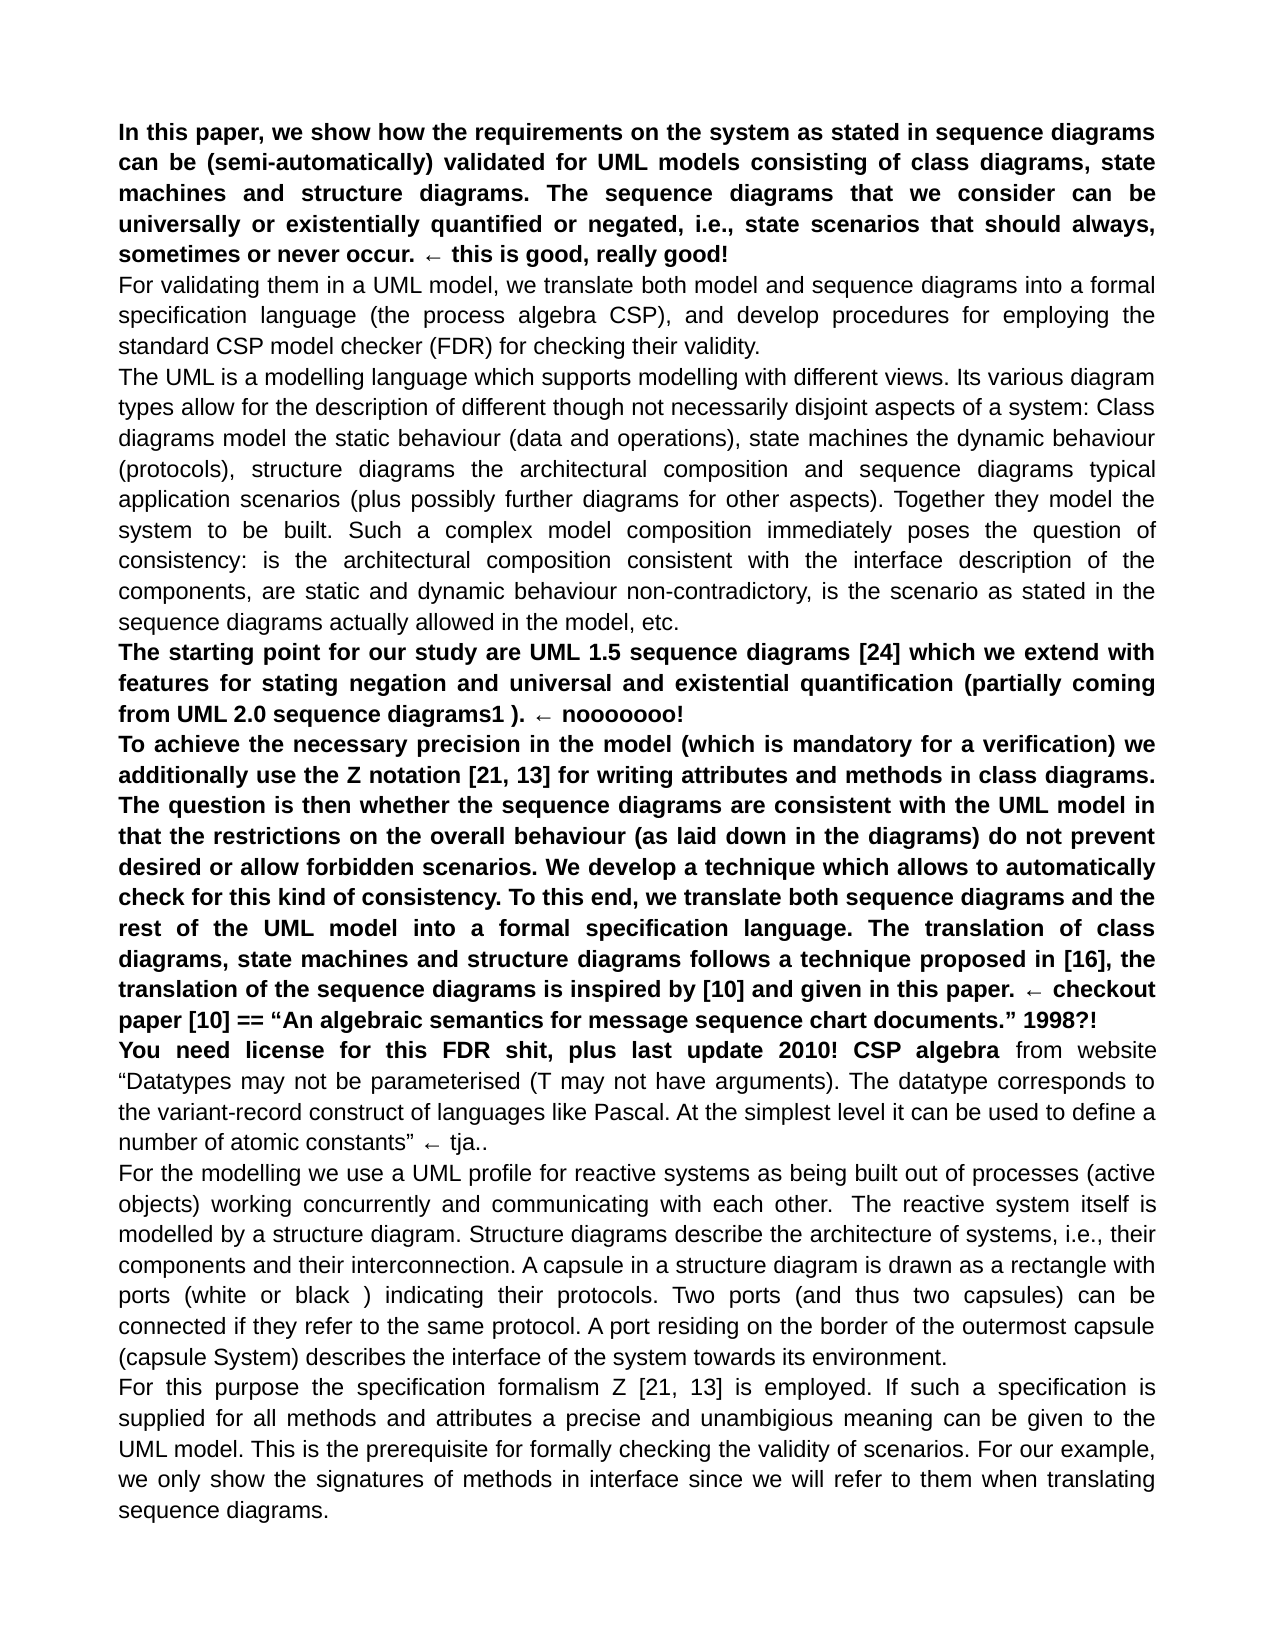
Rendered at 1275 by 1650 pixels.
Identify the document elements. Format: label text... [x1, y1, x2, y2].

text In this paper, we show how the requirements on the system as stated in sequence diagrams can be (semi-automatically) validated for UML models consisting of class diagrams, state machines and structure diagrams. The sequence diagrams that we consider can be universally or existentially quantified or negated, i.e., state scenarios that should always, sometimes or never occur. ← this is good, really good! [118, 118, 1157, 267]
text For validating them in a UML model, we translate both model and sequence diagrams into a formal specification language (the process algebra CSP), and develop procedures for employing the standard CSP model checker (FDR) for checking their validity. [118, 271, 1157, 359]
text To achieve the necessary precision in the model (which is mandatory for a verification) we additionally use the Z notation [21, 13] for writing attributes and methods in class diagrams. The question is then whether the sequence diagrams are consistent with the UML model in that the restrictions on the overall behaviour (as laid down in the diagrams) do not prevent desired or allow forbidden scenarios. We develop a technique which allows to automatically check for this kind of consistency. To this end, we translate both sequence diagrams and the rest of the UML model into a formal specification language. The translation of class diagrams, state machines and structure diagrams follows a technique proposed in [16], the translation of the sequence diagrams is inspired by [10] and given in this paper. ← checkout paper [10] == “An algebraic semantics for message sequence chart documents.” 1998?! [118, 731, 1157, 1033]
text The starting point for our study are UML 1.5 sequence diagrams [24] which we extend with features for stating negation and universal and existential quantification (partially coming from UML 2.0 sequence diagrams1 ). ← nooooooo! [118, 639, 1157, 727]
text For this purpose the specification formalism Z [21, 13] is employed. If such a specification is supplied for all methods and attributes a precise and unambigious meaning can be given to the UML model. This is the prerequisite for formally checking the validity of scenarios. For our example, we only show the signatures of methods in interface since we will refer to them when translating sequence diagrams. [118, 1374, 1157, 1523]
text You need license for this FDR shit, plus last update 2010! CSP algebra from website “Datatypes may not be parameterised (T may not have arguments). The datatype corresponds to the variant-record construct of languages like Pascal. At the simplest level it can be used to define a number of atomic constants” ← tja.. [118, 1037, 1157, 1156]
text For the modelling we use a UML profile for reactive systems as being built out of processes (active objects) working concurrently and communicating with each other. The reactive system itself is modelled by a structure diagram. Structure diagrams describe the architecture of systems, i.e., their components and their interconnection. A capsule in a structure diagram is drawn as a rectangle with ports (white or black ) indicating their protocols. Two ports (and thus two capsules) can be connected if they refer to the same protocol. A port residing on the border of the outermost capsule (capsule System) describes the interface of the system towards its environment. [118, 1159, 1157, 1370]
text The UML is a modelling language which supports modelling with different views. Its various diagram types allow for the description of different though not necessarily disjoint aspects of a system: Class diagrams model the static behaviour (data and operations), state machines the dynamic behaviour (protocols), structure diagrams the architectural composition and sequence diagrams typical application scenarios (plus possibly further diagrams for other aspects). Together they model the system to be built. Such a complex model composition immediately poses the question of consistency: is the architectural composition consistent with the interface description of the components, are static and dynamic behaviour non-contradictory, is the scenario as stated in the sequence diagrams actually allowed in the model, etc. [118, 363, 1157, 635]
